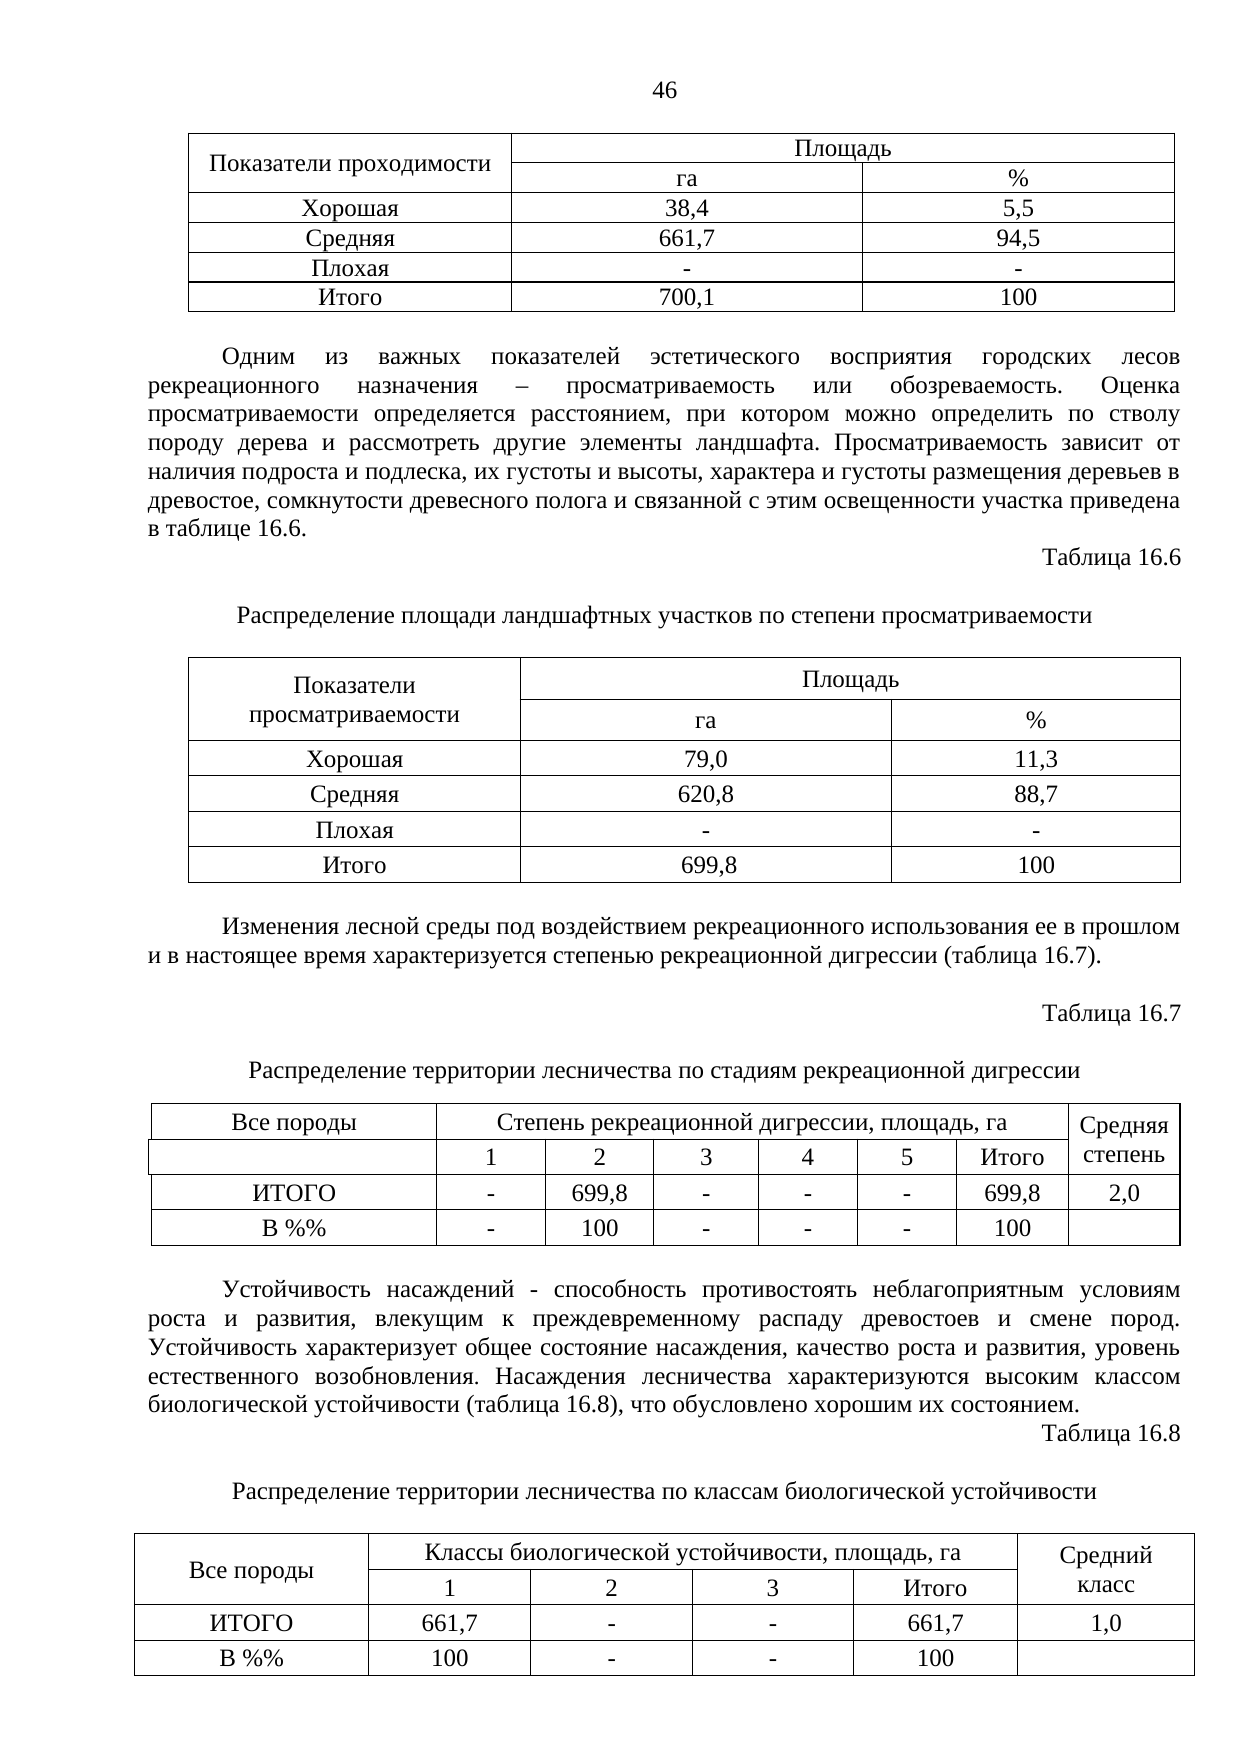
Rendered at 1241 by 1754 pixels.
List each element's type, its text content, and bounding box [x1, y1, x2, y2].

table_header Средний класс [1018, 1534, 1194, 1604]
table_cell - [892, 812, 1180, 846]
table_cell 1 [437, 1140, 545, 1174]
table_cell 699,8 [521, 847, 891, 882]
table_cell Итого [854, 1570, 1017, 1604]
table_cell ИТОГО [135, 1605, 368, 1639]
table_cell - [531, 1605, 692, 1639]
table_header Все породы [152, 1104, 436, 1138]
table_cell 661,7 [512, 223, 862, 252]
table_cell 2 [531, 1570, 692, 1604]
table_cell - [759, 1175, 857, 1209]
table_header Показатели просматриваемости [189, 658, 520, 740]
table_header Площадь [512, 134, 1174, 162]
table_cell 100 [854, 1641, 1017, 1675]
table_cell - [858, 1210, 956, 1245]
table_header Степень рекреационной дигрессии, площадь, га [437, 1104, 1068, 1138]
table_cell В %% [152, 1210, 436, 1245]
table_cell 3 [693, 1570, 853, 1604]
table_cell 100 [957, 1210, 1068, 1245]
table_cell - [521, 812, 891, 846]
table_cell га [512, 163, 862, 192]
table_cell 3 [654, 1140, 758, 1174]
table_cell 661,7 [854, 1605, 1017, 1639]
table_cell [1069, 1210, 1179, 1245]
table_cell - [512, 253, 862, 281]
table_cell 2,0 [1069, 1175, 1179, 1209]
table_cell 88,7 [892, 776, 1180, 811]
table_header Все породы [135, 1534, 368, 1604]
text Распределение территории лесничества по классам биологической устойчивости [148, 1476, 1181, 1504]
table_cell [149, 1140, 436, 1174]
table_cell га [521, 700, 891, 740]
table_cell Хорошая [189, 741, 520, 775]
table_cell Плохая [189, 812, 520, 846]
table_cell Хорошая [189, 193, 511, 222]
table_cell - [759, 1210, 857, 1245]
table_cell [1018, 1641, 1194, 1675]
table_cell - [863, 253, 1174, 281]
table_cell 100 [546, 1210, 653, 1245]
table_cell 94,5 [863, 223, 1174, 252]
table_cell Итого [189, 847, 520, 882]
text Устойчивость насаждений - способность противостоять неблагоприятным условиям роста и развития, влекущим к преждевременному распаду древостоев и смене пород. Устойчивость характеризует общее состояние насаждения, качество роста и развития, уровень естественного возобновления. Насаждения лесничества характеризуются высоким классом биологической устойчивости (таблица 16.8), что обусловлено хорошим их состоянием. [148, 1274, 1181, 1418]
table_cell В %% [135, 1641, 368, 1675]
table_cell 5,5 [863, 193, 1174, 222]
table_cell 661,7 [369, 1605, 530, 1639]
table_header Показатели проходимости [189, 134, 511, 192]
table_cell 699,8 [546, 1175, 653, 1209]
text Распределение площади ландшафтных участков по степени просматриваемости [148, 600, 1181, 628]
table_cell 38,4 [512, 193, 862, 222]
table_cell 5 [858, 1140, 956, 1174]
table_cell - [693, 1641, 853, 1675]
text Изменения лесной среды под воздействием рекреационного использования ее в прошлом и в настоящее время характеризуется степенью рекреационной дигрессии (таблица 16.7). [148, 911, 1181, 969]
table_cell 4 [759, 1140, 857, 1174]
text Одним из важных показателей эстетического восприятия городских лесов рекреационного назначения – просматриваемость или обозреваемость. Оценка просматриваемости определяется расстоянием, при котором можно определить по стволу породу дерева и рассмотреть другие элементы ландшафта. Просматриваемость зависит от наличия подроста и подлеска, их густоты и высоты, характера и густоты размещения деревьев в древостое, сомкнутости древесного полога и связанной с этим освещенности участка приведена в таблице 16.6. [148, 341, 1181, 542]
table_cell 79,0 [521, 741, 891, 775]
table_cell - [693, 1605, 853, 1639]
table_cell - [437, 1175, 545, 1209]
table_cell Плохая [189, 253, 511, 281]
table_cell Средняя [189, 776, 520, 811]
table_cell - [654, 1175, 758, 1209]
table_cell 100 [892, 847, 1180, 882]
table_cell - [531, 1641, 692, 1675]
text Таблица 16.6 [148, 542, 1181, 571]
table_header Классы биологической устойчивости, площадь, га [369, 1534, 1017, 1569]
table_cell % [863, 163, 1174, 192]
table_cell Итого [957, 1140, 1068, 1174]
table_cell 11,3 [892, 741, 1180, 775]
text Распределение территории лесничества по стадиям рекреационной дигрессии [148, 1055, 1181, 1084]
text Таблица 16.7 [148, 998, 1181, 1026]
table_header Средняя степень [1069, 1104, 1179, 1174]
table_cell 620,8 [521, 776, 891, 811]
table_cell 1,0 [1018, 1605, 1194, 1639]
table_cell Средняя [189, 223, 511, 252]
table_cell Итого [189, 283, 511, 311]
table_cell 1 [369, 1570, 530, 1604]
table_cell % [892, 700, 1180, 740]
table_cell 2 [546, 1140, 653, 1174]
table_cell - [858, 1175, 956, 1209]
text Таблица 16.8 [148, 1418, 1181, 1447]
table_cell - [437, 1210, 545, 1245]
table_cell 100 [369, 1641, 530, 1675]
table_cell 700,1 [512, 283, 862, 311]
table_cell ИТОГО [152, 1175, 436, 1209]
table_cell 699,8 [957, 1175, 1068, 1209]
table_cell - [654, 1210, 758, 1245]
table_header Площадь [521, 658, 1180, 699]
table_cell 100 [863, 283, 1174, 311]
